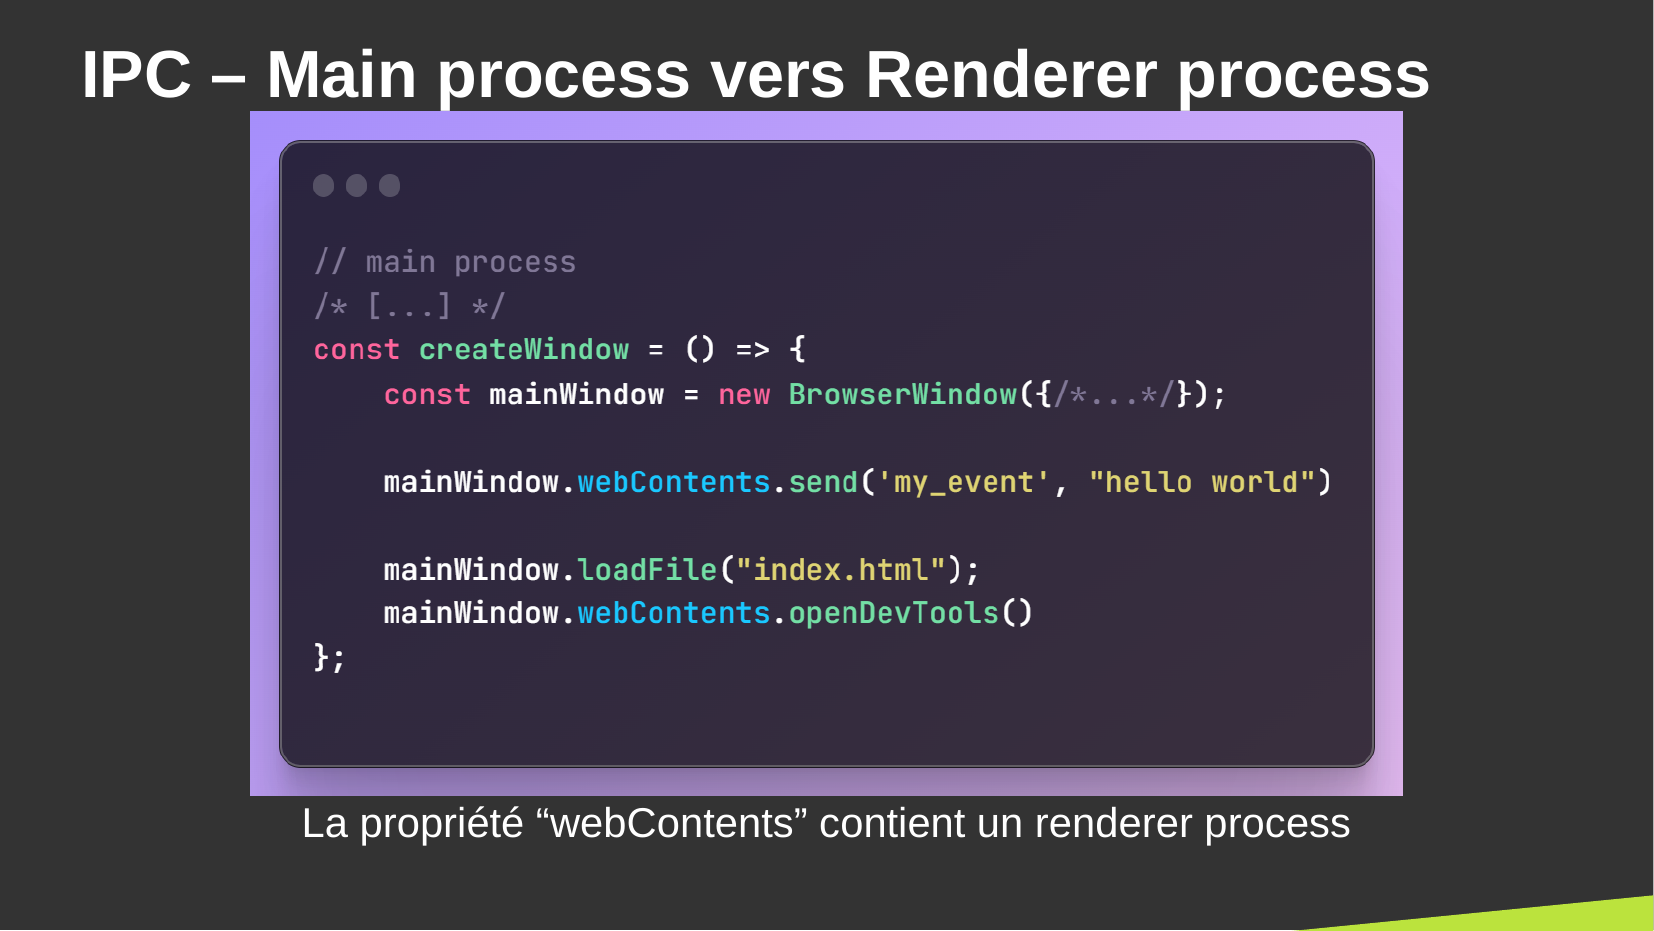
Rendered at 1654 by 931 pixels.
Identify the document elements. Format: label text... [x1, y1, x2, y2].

list La propriété “webContents” contient un renderer process [236, 800, 1418, 919]
picture [250, 111, 1403, 796]
text_box [1291, 895, 1654, 931]
title IPC – Main process vers Renderer process [81, 37, 1570, 112]
